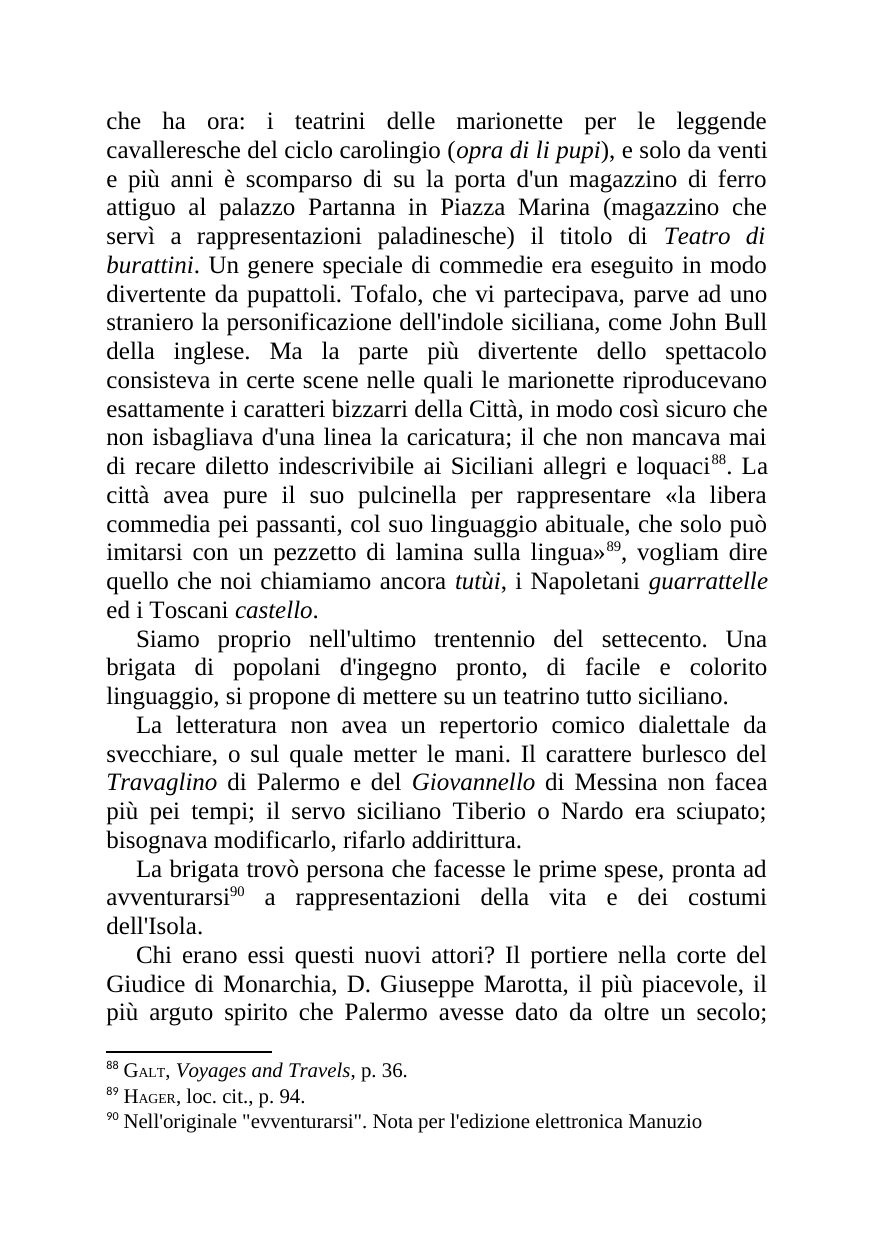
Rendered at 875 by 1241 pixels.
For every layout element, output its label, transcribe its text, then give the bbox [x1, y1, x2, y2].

text La brigata trovò persona che facesse le prime spese, pronta ad avventurarsi a rappresentazioni della vita e dei costumi dell'Isola. [106, 854, 768, 940]
text che ha ora: i teatrini delle marionette per le leggende cavalleresche del ciclo carolingio (opra di li pupi), e solo da venti e più anni è scomparso di su la porta d'un magazzino di ferro attiguo al palazzo Partanna in Piazza Marina (magazzino che servì a rappresentazioni paladinesche) il titolo di Teatro di burattini. Un genere speciale di commedie era eseguito in modo divertente da pupattoli. Tofalo, che vi partecipava, parve ad uno straniero la personificazione dell'indole siciliana, come John Bull della inglese. Ma la parte più divertente dello spettacolo consisteva in certe scene nelle quali le marionette riproducevano esattamente i caratteri bizzarri della Città, in modo così sicuro che non isbagliava d'una linea la caricatura; il che non mancava mai di recare diletto indescrivibile ai Siciliani allegri e loquaci. La città avea pure il suo pulcinella per rappresentare «la libera commedia pei passanti, col suo linguaggio abituale, che solo può imitarsi con un pezzetto di lamina sulla lingua», vogliam dire quello che noi chiamiamo ancora tutùi, i Napoletani guarrattelle ed i Toscani castello. [106, 106, 768, 624]
text Hager, loc. cit., p. 94. [106, 1083, 768, 1108]
text La letteratura non avea un repertorio comico dialettale da svecchiare, o sul quale metter le mani. Il carattere burlesco del Travaglino di Palermo e del Giovannello di Messina non facea più pei tempi; il servo siciliano Tiberio o Nardo era sciupato; bisognava modificarlo, rifarlo addirittura. [106, 710, 768, 854]
text Nell'originale "evventurarsi". Nota per l'edizione elettronica Manuzio [106, 1108, 768, 1134]
text Galt, Voyages and Travels, p. 36. [106, 1058, 768, 1083]
text Chi erano essi questi nuovi attori? Il portiere nella corte del Giudice di Monarchia, D. Giuseppe Marotta, il più piacevole, il più arguto spirito che Palermo avesse dato da oltre un secolo; [106, 940, 768, 1026]
text Siamo proprio nell'ultimo trentennio del settecento. Una brigata di popolani d'ingegno pronto, di facile e colorito linguaggio, si propone di mettere su un teatrino tutto siciliano. [106, 624, 768, 710]
